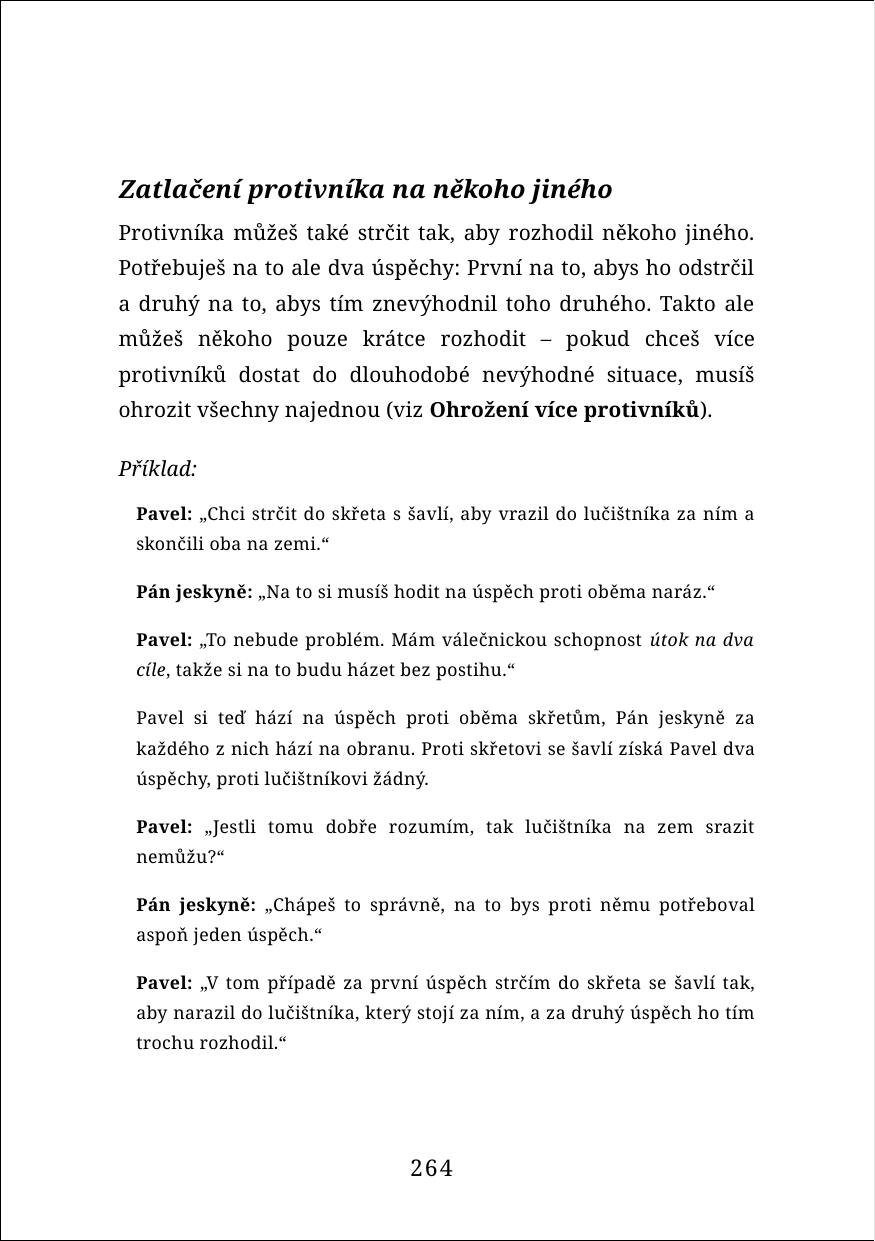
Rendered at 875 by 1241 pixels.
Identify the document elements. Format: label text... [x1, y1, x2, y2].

text Pavel si teď hází na úspěch proti oběma skřetům, Pán jeskyně za každého z nich hází na obranu. Proti skřetovi se šavlí získá Pavel dva úspěchy, proti lučištníkovi žádný. [136, 706, 756, 790]
text Pavel: „Chci strčit do skřeta s šavlí, aby vrazil do lučištníka za ním a skončili oba na zemi.“ [136, 502, 756, 556]
text Pavel: „V tom případě za první úspěch strčím do skřeta se šavlí tak, aby narazil do lučištníka, který stojí za ním, a za druhý úspěch ho tím trochu rozhodil.“ [136, 970, 756, 1055]
text Pán jeskyně: „Na to si musíš hodit na úspěch proti oběma naráz.“ [136, 580, 756, 604]
text Pán jeskyně: „Chápeš to správně, na to bys proti němu potřeboval aspoň jeden úspěch.“ [136, 892, 756, 947]
subtitle Zatlačení protivníka na někoho jiného [118, 172, 756, 206]
text Příklad: [118, 454, 756, 483]
text Pavel: „To nebude problém. Mám válečnickou schopnost útok na dva cíle, takže si na to budu házet bez postihu.“ [136, 628, 756, 682]
text Protivníka můžeš také strčit tak, aby rozhodil někoho jiného. Potřebuješ na to ale dva úspěchy: První na to, abys ho odstrčil a druhý na to, abys tím znevýhodnil toho druhého. Takto ale můžeš někoho pouze krátce rozhodit – pokud chceš více protivníků dostat do dlouhodobé nevýhodné situace, musíš ohrozit všechny najednou (viz Ohrožení více protivníků). [118, 218, 756, 424]
text Pavel: „Jestli tomu dobře rozumím, tak lučištníka na zem srazit nemůžu?“ [136, 814, 756, 868]
